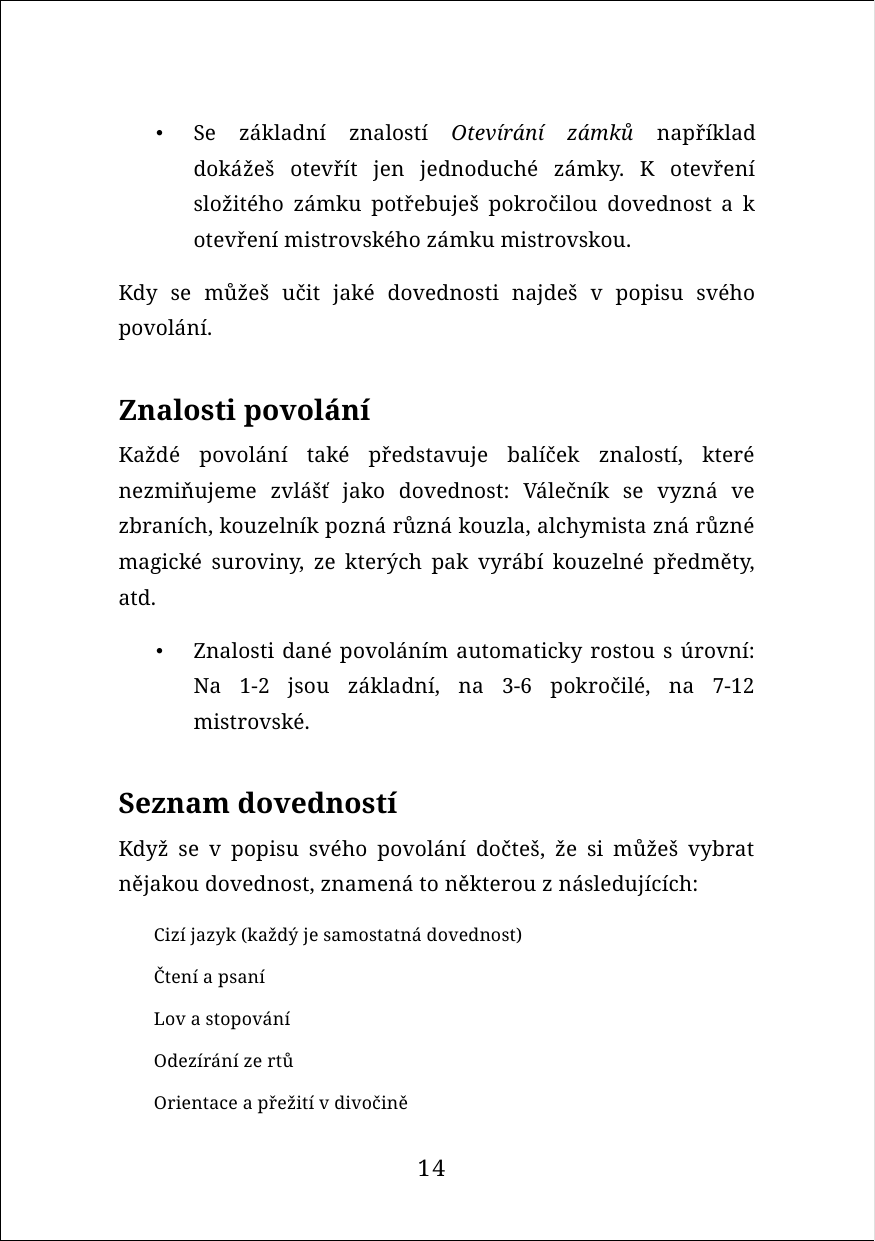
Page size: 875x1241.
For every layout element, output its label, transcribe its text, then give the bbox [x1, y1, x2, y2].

list Odezírání ze rtů [154, 1048, 756, 1072]
list Čtení a psaní [154, 964, 756, 989]
list Cizí jazyk (každý je samostatná dovednost) [154, 923, 756, 947]
subtitle Znalosti povolání [118, 390, 756, 429]
list Znalosti dané povoláním automaticky rostou s úrovní: Na 1-2 jsou základní, na 3-6 pokročilé, na 7-12 mistrovské. [156, 636, 756, 735]
text Když se v popisu svého povolání dočteš, že si můžeš vybrat nějakou dovednost, znamená to některou z následujících: [118, 834, 756, 898]
list Lov a stopování [154, 1006, 756, 1031]
subtitle Seznam dovedností [118, 784, 756, 822]
text Každé povolání také představuje balíček znalostí, které nezmiňujeme zvlášť jako dovednost: Válečník se vyzná ve zbraních, kouzelník pozná různá kouzla, alchymista zná různé magické suroviny, ze kterých pak vyrábí kouzelné předměty, atd. [118, 441, 756, 611]
text Kdy se můžeš učit jaké dovednosti najdeš v popisu svého povolání. [118, 278, 756, 342]
list Se základní znalostí Otevírání zámků například dokážeš otevřít jen jednoduché zámky. K otevření složitého zámku potřebuješ pokročilou dovednost a k otevření mistrovského zámku mistrovskou. [156, 118, 756, 253]
list Orientace a přežití v divočině [154, 1090, 756, 1114]
